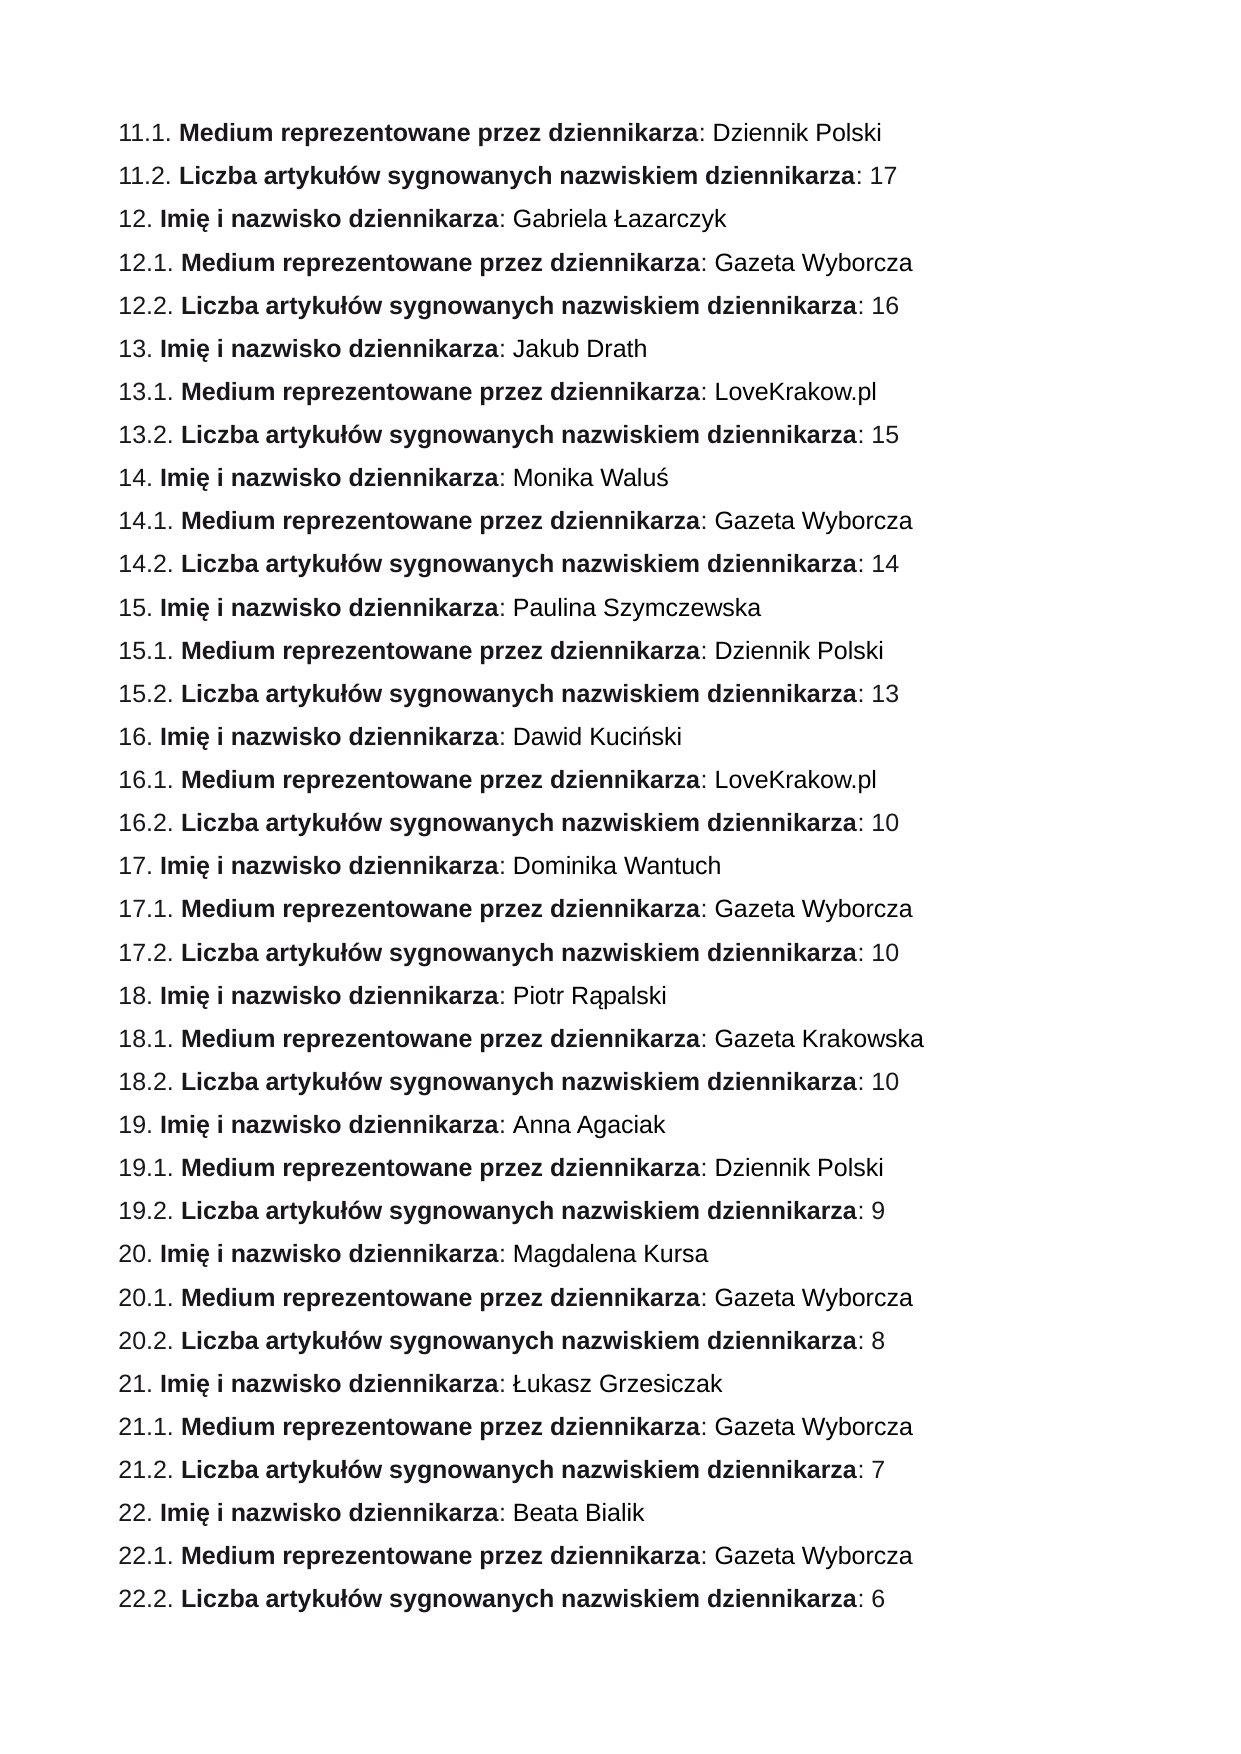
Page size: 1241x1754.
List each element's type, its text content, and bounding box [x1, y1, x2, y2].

text 12.1. Medium reprezentowane przez dziennikarza: Gazeta Wyborcza [118, 247, 1122, 276]
text 21. Imię i nazwisko dziennikarza: Łukasz Grzesiczak [118, 1369, 1122, 1397]
text 18. Imię i nazwisko dziennikarza: Piotr Rąpalski [118, 981, 1122, 1009]
text 16.2. Liczba artykułów sygnowanych nazwiskiem dziennikarza: 10 [118, 808, 1122, 837]
text 14.2. Liczba artykułów sygnowanych nazwiskiem dziennikarza: 14 [118, 549, 1122, 578]
text 13.2. Liczba artykułów sygnowanych nazwiskiem dziennikarza: 15 [118, 420, 1122, 449]
text 11.1. Medium reprezentowane przez dziennikarza: Dziennik Polski [118, 118, 1122, 147]
text 15.1. Medium reprezentowane przez dziennikarza: Dziennik Polski [118, 636, 1122, 664]
text 20.1. Medium reprezentowane przez dziennikarza: Gazeta Wyborcza [118, 1282, 1122, 1311]
text 17. Imię i nazwisko dziennikarza: Dominika Wantuch [118, 851, 1122, 880]
text 11.2. Liczba artykułów sygnowanych nazwiskiem dziennikarza: 17 [118, 161, 1122, 190]
text 19.2. Liczba artykułów sygnowanych nazwiskiem dziennikarza: 9 [118, 1196, 1122, 1225]
text 22.1. Medium reprezentowane przez dziennikarza: Gazeta Wyborcza [118, 1541, 1122, 1570]
text 13.1. Medium reprezentowane przez dziennikarza: LoveKrakow.pl [118, 377, 1122, 406]
text 16. Imię i nazwisko dziennikarza: Dawid Kuciński [118, 722, 1122, 751]
text 20. Imię i nazwisko dziennikarza: Magdalena Kursa [118, 1239, 1122, 1268]
text 21.2. Liczba artykułów sygnowanych nazwiskiem dziennikarza: 7 [118, 1455, 1122, 1484]
text 18.2. Liczba artykułów sygnowanych nazwiskiem dziennikarza: 10 [118, 1067, 1122, 1096]
text 22.2. Liczba artykułów sygnowanych nazwiskiem dziennikarza: 6 [118, 1584, 1122, 1613]
text 20.2. Liczba artykułów sygnowanych nazwiskiem dziennikarza: 8 [118, 1326, 1122, 1354]
text 13. Imię i nazwisko dziennikarza: Jakub Drath [118, 334, 1122, 362]
text 12.2. Liczba artykułów sygnowanych nazwiskiem dziennikarza: 16 [118, 291, 1122, 319]
text 14.1. Medium reprezentowane przez dziennikarza: Gazeta Wyborcza [118, 506, 1122, 535]
text 14. Imię i nazwisko dziennikarza: Monika Waluś [118, 463, 1122, 492]
text 22. Imię i nazwisko dziennikarza: Beata Bialik [118, 1498, 1122, 1527]
text 12. Imię i nazwisko dziennikarza: Gabriela Łazarczyk [118, 204, 1122, 233]
text 18.1. Medium reprezentowane przez dziennikarza: Gazeta Krakowska [118, 1024, 1122, 1052]
text 16.1. Medium reprezentowane przez dziennikarza: LoveKrakow.pl [118, 765, 1122, 794]
text 17.2. Liczba artykułów sygnowanych nazwiskiem dziennikarza: 10 [118, 937, 1122, 966]
text 17.1. Medium reprezentowane przez dziennikarza: Gazeta Wyborcza [118, 894, 1122, 923]
text 15. Imię i nazwisko dziennikarza: Paulina Szymczewska [118, 592, 1122, 621]
text 15.2. Liczba artykułów sygnowanych nazwiskiem dziennikarza: 13 [118, 679, 1122, 707]
text 19.1. Medium reprezentowane przez dziennikarza: Dziennik Polski [118, 1153, 1122, 1182]
text 21.1. Medium reprezentowane przez dziennikarza: Gazeta Wyborcza [118, 1412, 1122, 1441]
text 19. Imię i nazwisko dziennikarza: Anna Agaciak [118, 1110, 1122, 1139]
